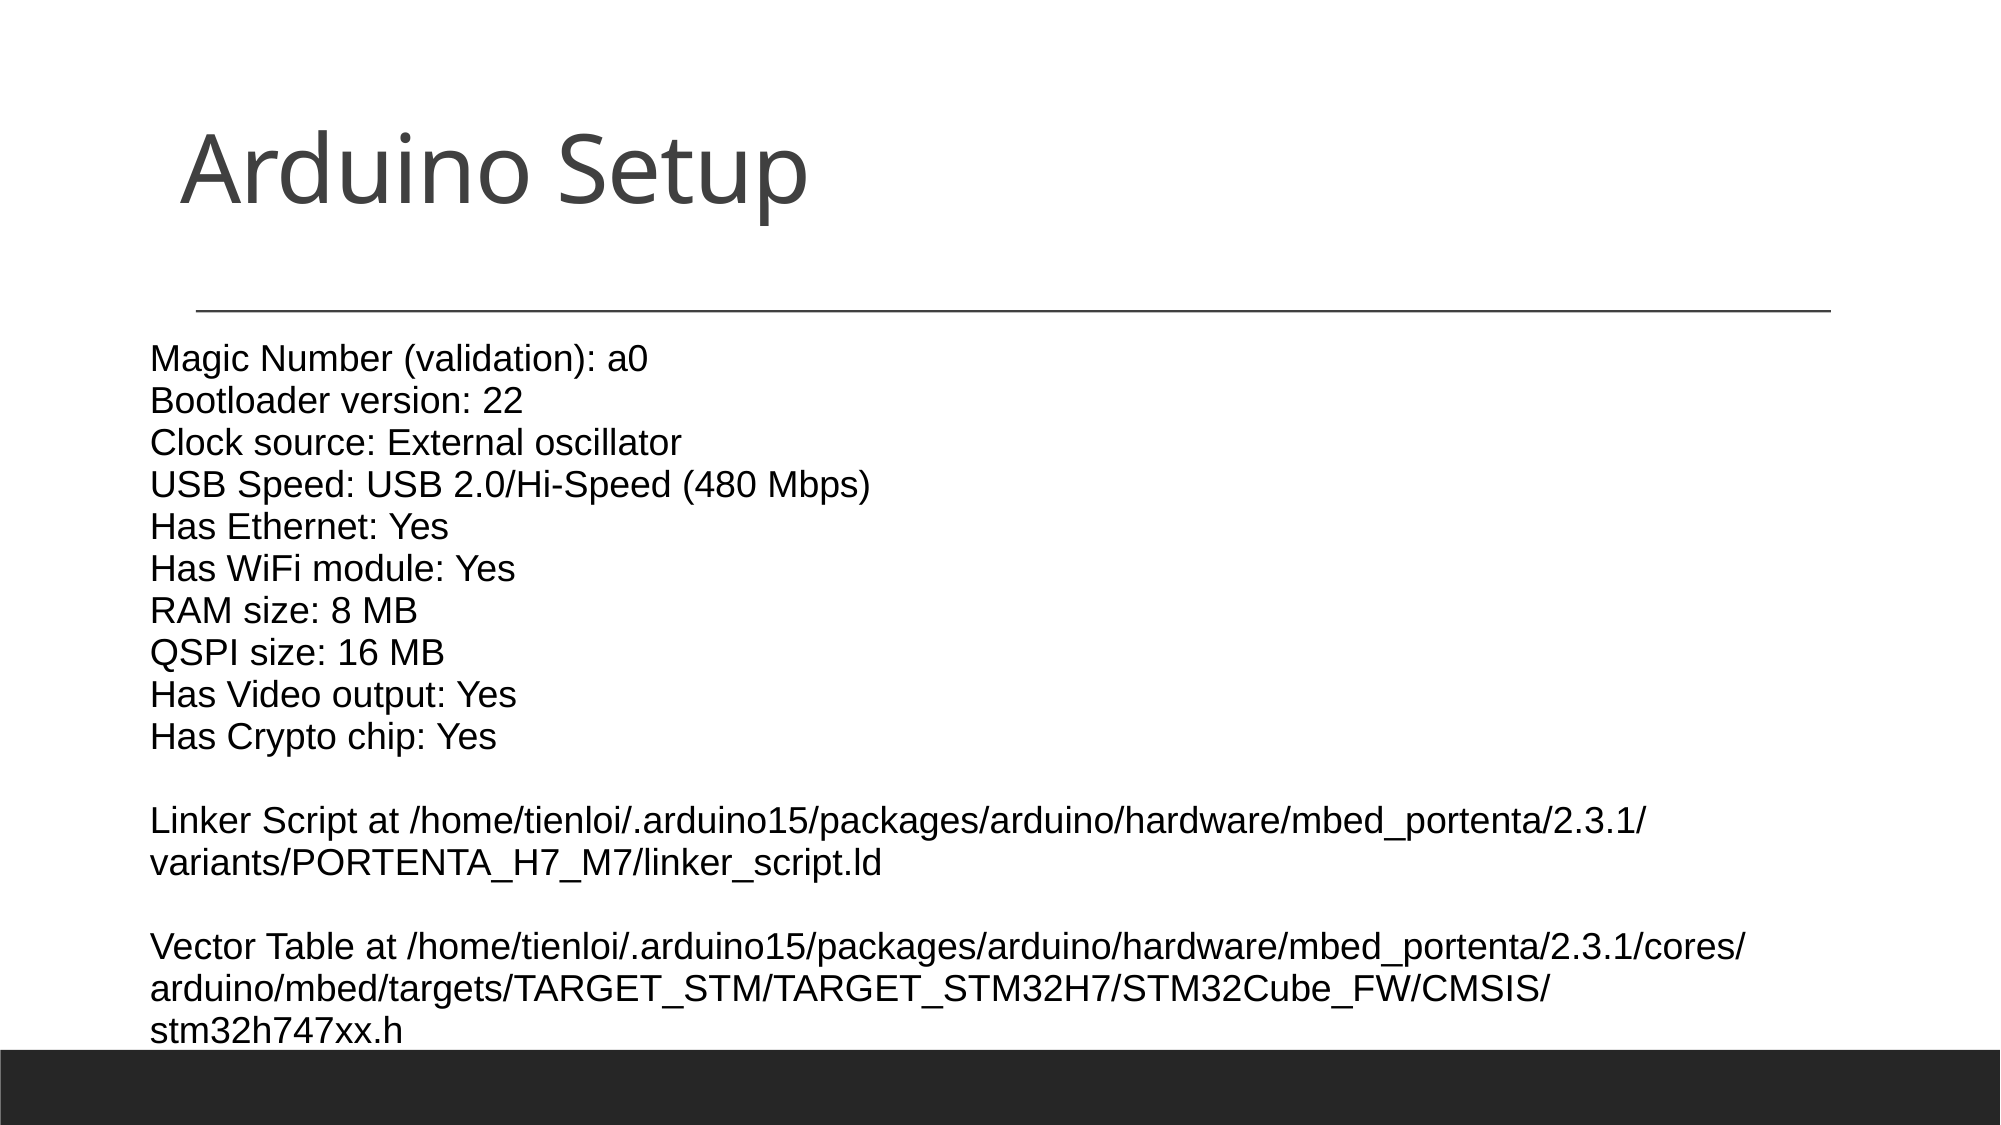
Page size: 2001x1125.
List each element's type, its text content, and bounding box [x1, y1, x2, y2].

text_box Magic Number (validation): a0 Bootloader version: 22 Clock source: External oscillator USB Speed: USB 2.0/Hi-Speed (480 Mbps) Has Ethernet: Yes Has WiFi module: Yes RAM size: 8 MB QSPI size: 16 MB Has Video output: Yes Has Crypto chip: Yes Linker Script at /home/tienloi/.arduino15/packages/arduino/hardware/mbed_portenta/2.3.1/variants/PORTENTA_H7_M7/linker_script.ld Vector Table at /home/tienloi/.arduino15/packages/arduino/hardware/mbed_portenta/2.3.1/cores/arduino/mbed/targets/TARGET_STM/TARGET_STM32H7/STM32Cube_FW/CMSIS/stm32h747xx.h [135, 329, 1816, 1125]
title Arduino Setup [180, 47, 1830, 285]
